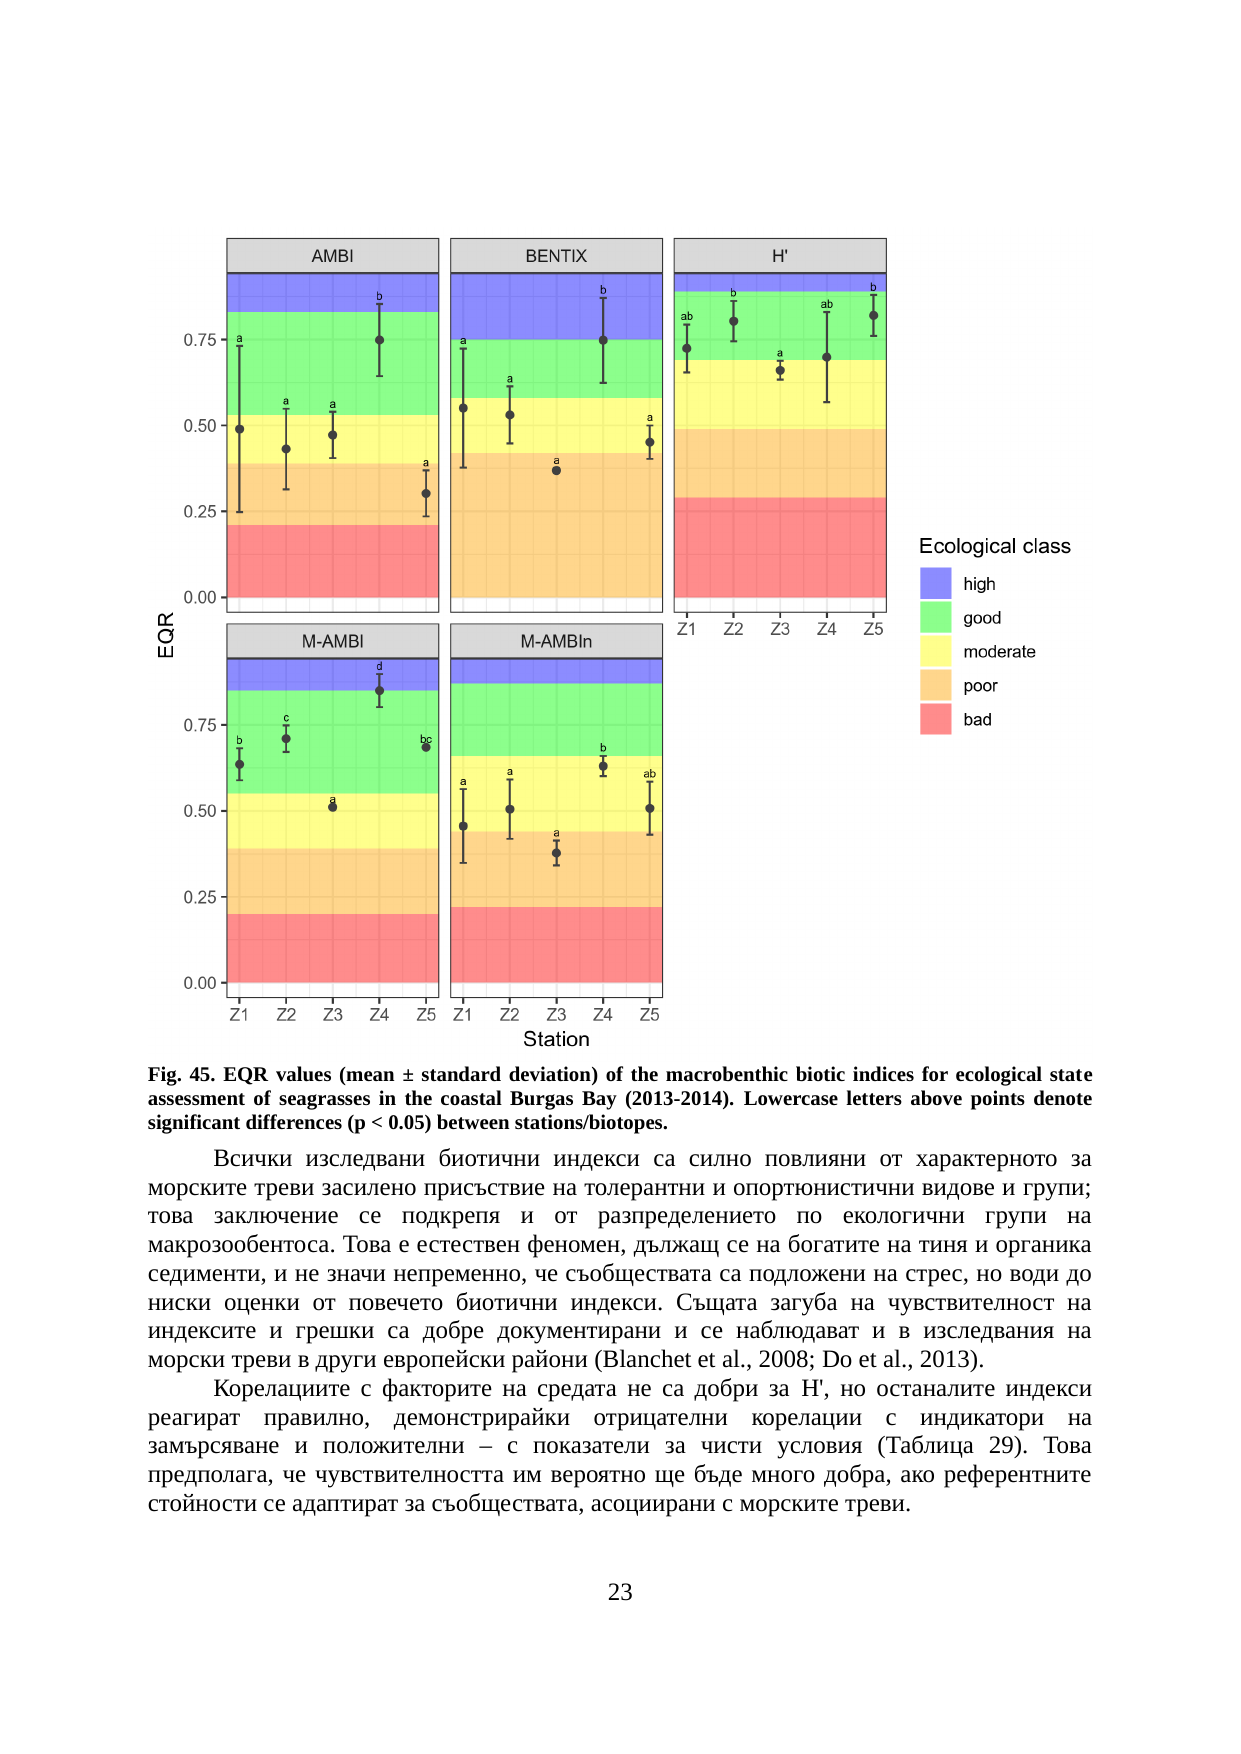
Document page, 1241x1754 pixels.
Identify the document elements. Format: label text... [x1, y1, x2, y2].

picture [147, 227, 1093, 1062]
text Fig. 45. EQR values (mean ± standard deviation) of the macrobenthic biotic indices for ecological state assessment of seagrasses in the coastal Burgas Bay (2013-2014). Lowercase letters above points denote significant differences (p < 0.05) between stations/biotopes. [148, 1062, 1093, 1134]
text Всички изследвани биотични индекси са силно повлияни от характерното за морските треви засилено присъствие на толерантни и опортюнистични видове и групи; това заключение се подкрепя и от разпределението по екологични групи на макрозообентоса. Това е естествен феномен, дължащ се на богатите на тиня и органика седименти, и не значи непременно, че съобществата са подложени на стрес, но води до ниски оценки от повечето биотични индекси. Същата загуба на чувствителност на индексите и грешки са добре документирани и се наблюдават и в изследвания на морски треви в други европейски райони (Blanchet et al., 2008; Do et al., 2013). [148, 1143, 1093, 1373]
text Корелациите с факторите на средата не са добри за H', но останалите индекси реагират правилно, демонстрирайки отрицателни корелации с индикатори на замърсяване и положителни – с показатели за чисти условия (Таблица 29). Това предполага, че чувствителността им вероятно ще бъде много добра, ако референтните стойности се адаптират за съобществата, асоциирани с морските треви. [148, 1373, 1093, 1517]
